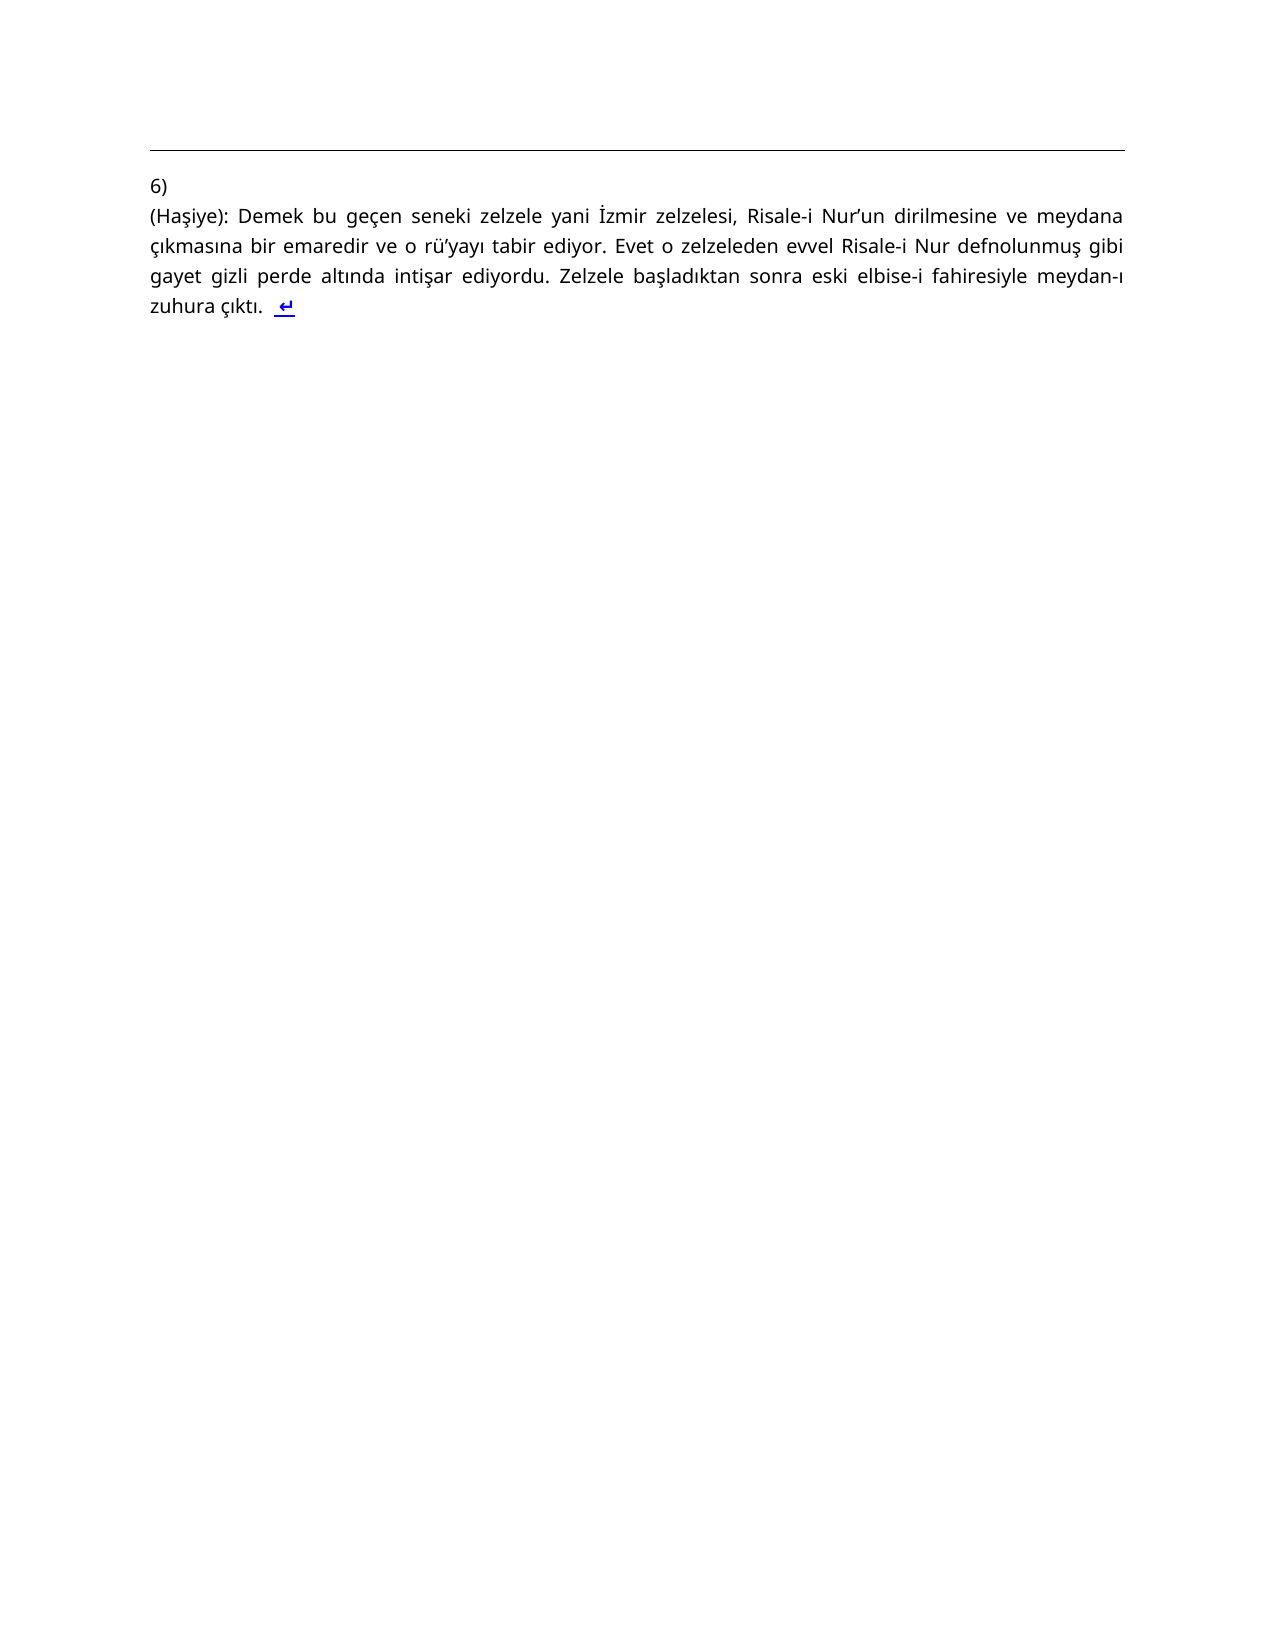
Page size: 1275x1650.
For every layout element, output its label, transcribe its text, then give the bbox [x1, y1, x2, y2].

text (Haşiye): Demek bu geçen seneki zelzele yani İzmir zelzelesi, Risale-i Nur’un dirilmesine ve meydana çıkmasına bir emaredir ve o rü’yayı tabir ediyor. Evet o zelzeleden evvel Risale-i Nur defnolunmuş gibi gayet gizli perde altında intişar ediyordu. Zelzele başladıktan sonra eski elbise-i fahiresiyle meydan-ı zuhura çıktı. ↵ [150, 199, 1125, 319]
text 6) [150, 151, 1125, 199]
